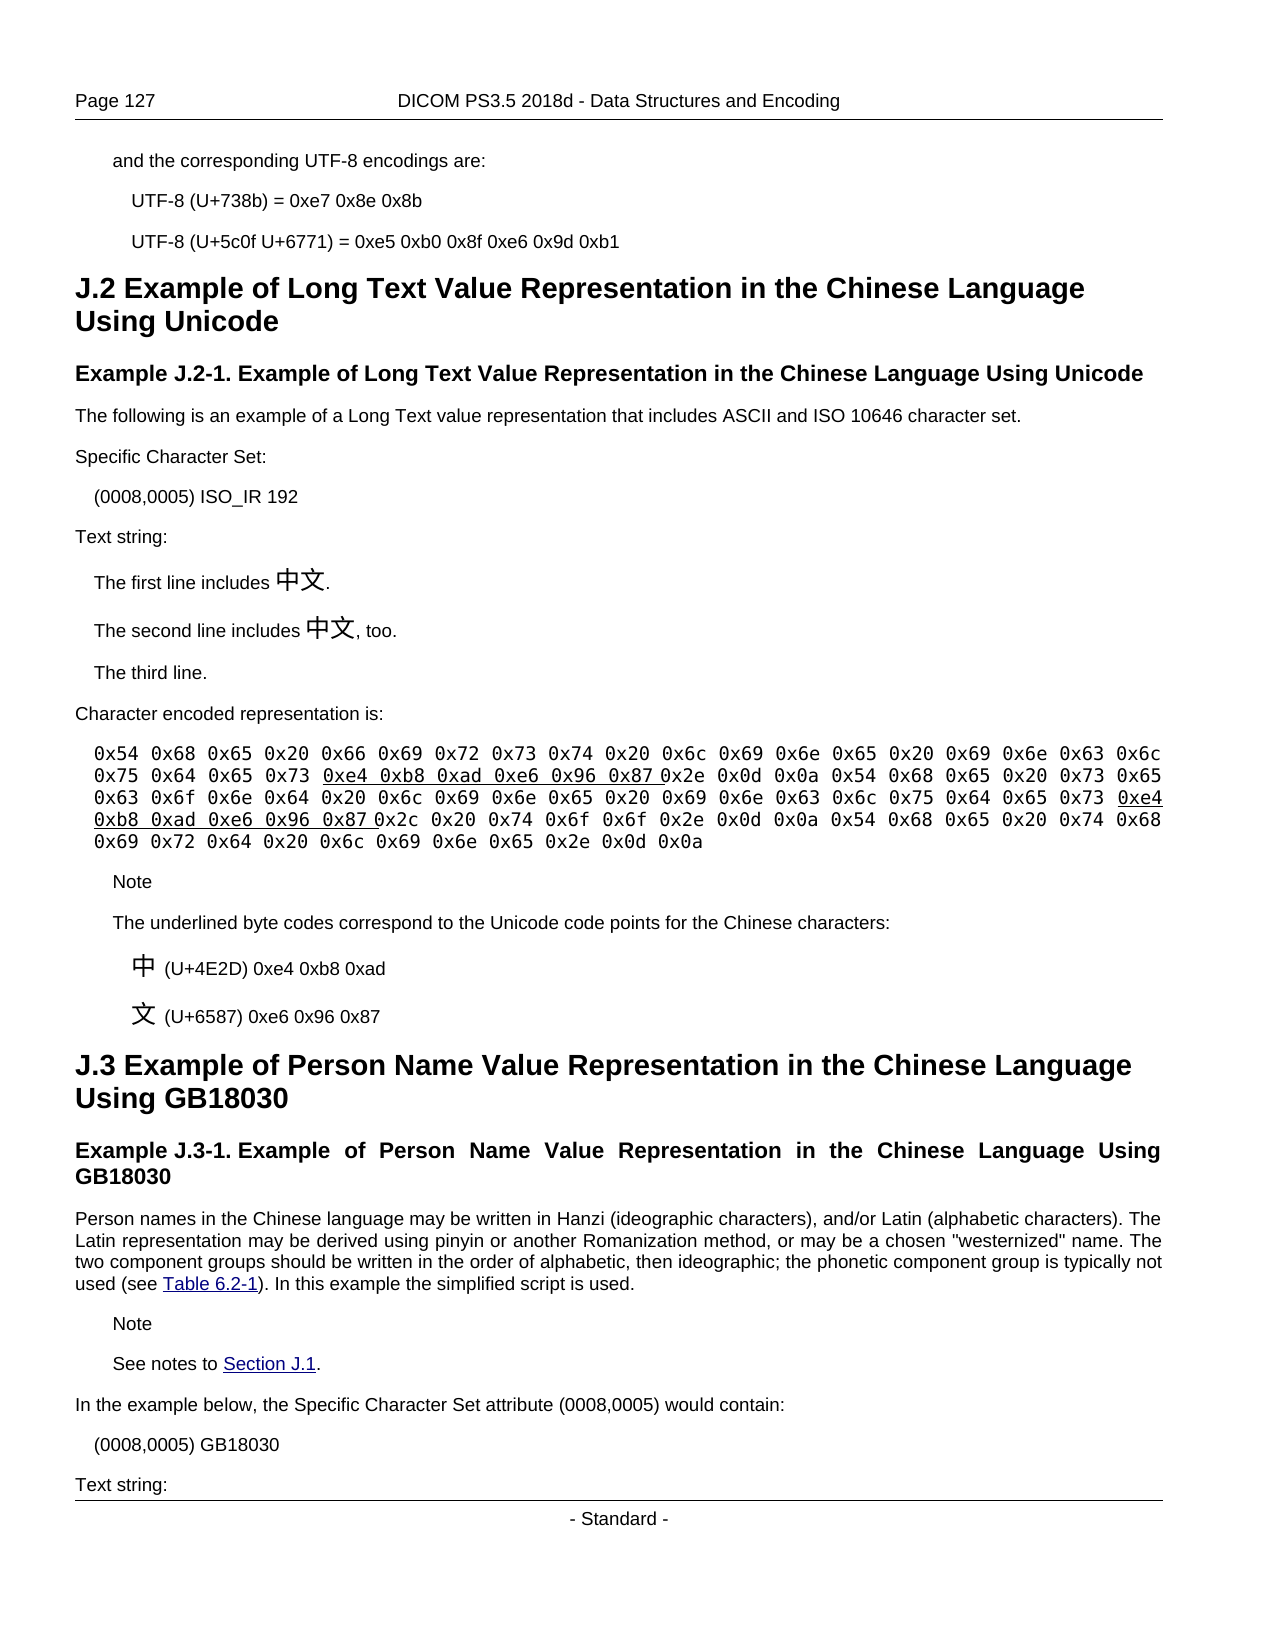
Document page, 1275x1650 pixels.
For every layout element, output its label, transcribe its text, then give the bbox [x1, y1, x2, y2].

text Text string: [75, 1474, 1162, 1496]
text Note [112, 871, 1125, 893]
text 中 (U+4E2D) 0xe4 0xb8 0xad [131, 952, 1125, 981]
text UTF-8 (U+738b) = 0xe7 0x8e 0x8b [131, 190, 1125, 212]
text The first line includes 中文. [94, 566, 1162, 596]
text UTF-8 (U+5c0f U+6771) = 0xe5 0xb0 0x8f 0xe6 0x9d 0xb1 [131, 231, 1125, 252]
text Example J.2-1. Example of Long Text Value Representation in the Chinese Language Using Unicode [75, 361, 1162, 386]
text (0008,0005) ISO_IR 192 [94, 486, 1162, 507]
text 文 (U+6587) 0xe6 0x96 0x87 [131, 1000, 1125, 1029]
text The third line. [94, 662, 1162, 684]
text (0008,0005) GB18030 [94, 1434, 1162, 1455]
text J.3 Example of Person Name Value Representation in the Chinese Language Using GB18030 [75, 1048, 1162, 1115]
text See notes to Section J.1. [112, 1353, 1125, 1375]
text 0x54 0x68 0x65 0x20 0x66 0x69 0x72 0x73 0x74 0x20 0x6c 0x69 0x6e 0x65 0x20 0x69 0x6e 0x63 0x6c 0x75 0x64 0x65 0x73 0xe4 0xb8 0xad 0xe6 0x96 0x87 0x2e 0x0d 0x0a 0x54 0x68 0x65 0x20 0x73 0x65 0x63 0x6f 0x6e 0x64 0x20 0x6c 0x69 0x6e 0x65 0x20 0x69 0x6e 0x63 0x6c 0x75 0x64 0x65 0x73 0xe4 0xb8 0xad 0xe6 0x96 0x87 0x2c 0x20 0x74 0x6f 0x6f 0x2e 0x0d 0x0a 0x54 0x68 0x65 0x20 0x74 0x68 0x69 0x72 0x64 0x20 0x6c 0x69 0x6e 0x65 0x2e 0x0d 0x0a [94, 743, 1162, 853]
text Text string: [75, 526, 1162, 548]
text J.2 Example of Long Text Value Representation in the Chinese Language Using Unicode [75, 271, 1162, 338]
text Character encoded representation is: [75, 702, 1162, 724]
text The following is an example of a Long Text value representation that includes ASCII and ISO 10646 character set. [75, 405, 1162, 427]
text The underlined byte codes correspond to the Unicode code points for the Chinese characters: [112, 912, 1125, 933]
text The second line includes 中文, too. [94, 614, 1162, 643]
text Note [112, 1313, 1125, 1334]
text Specific Character Set: [75, 445, 1162, 467]
text and the corresponding UTF-8 encodings are: [112, 150, 1125, 172]
text Example J.3-1. Example of Person Name Value Representation in the Chinese Language Using GB18030 [75, 1137, 1162, 1189]
text In the example below, the Specific Character Set attribute (0008,0005) would contain: [75, 1393, 1162, 1415]
text Person names in the Chinese language may be written in Hanzi (ideographic characters), and/or Latin (alphabetic characters). The Latin representation may be derived using pinyin or another Romanization method, or may be a chosen "westernized" name. The two component groups should be written in the order of alphabetic, then ideographic; the phonetic component group is typically not used (see Table 6.2-1). In this example the simplified script is used. [75, 1208, 1162, 1294]
